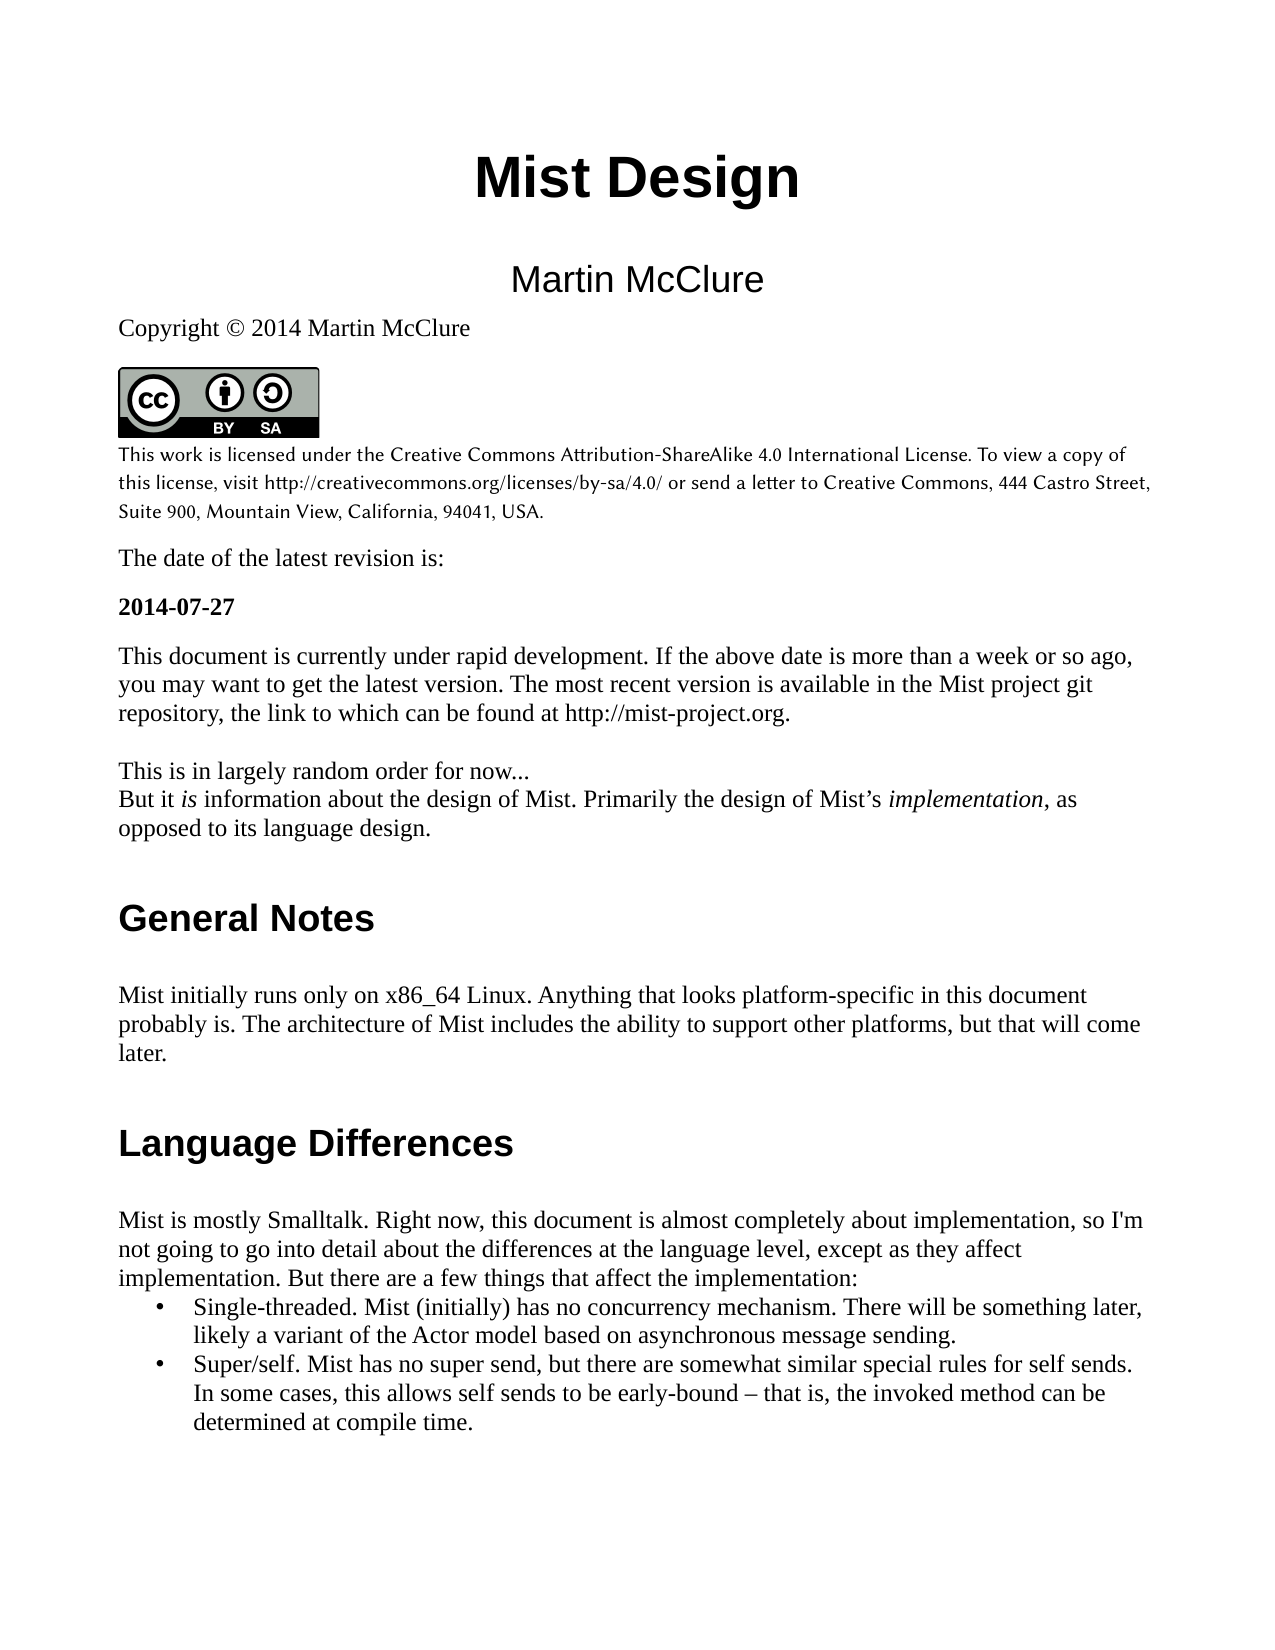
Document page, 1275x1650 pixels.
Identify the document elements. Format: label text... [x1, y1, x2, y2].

text Mist initially runs only on x86_64 Linux. Anything that looks platform-specific in this document probably is. The architecture of Mist includes the ability to support other platforms, but that will come later. [118, 981, 1157, 1067]
text 2014-07-27 [118, 592, 1157, 620]
subtitle General Notes [118, 896, 1157, 939]
text But it is information about the design of Mist. Primarily the design of Mist’s implementation, as opposed to its language design. [118, 784, 1157, 842]
text The date of the latest revision is: [118, 543, 1157, 571]
text Copyright © 2014 Martin McClure [118, 313, 1157, 342]
list Single-threaded. Mist (initially) has no concurrency mechanism. There will be something later, likely a variant of the Actor model based on asynchronous message sending. [156, 1292, 1157, 1349]
subtitle Martin McClure [118, 258, 1157, 301]
subtitle Language Differences [118, 1121, 1157, 1164]
text This document is currently under rapid development. If the above date is more than a week or so ago, you may want to get the latest version. The most recent version is available in the Mist project git repository, the link to which can be found at http://mist-project.org. [118, 641, 1157, 727]
text This is in largely random order for now... [118, 756, 1157, 784]
list Super/self. Mist has no super send, but there are somewhat similar special rules for self sends. In some cases, this allows self sends to be early-bound – that is, the invoked method can be determined at compile time. [156, 1349, 1157, 1436]
text This work is licensed under the Creative Commons Attribution-ShareAlike 4.0 International License. To view a copy of this license, visit http://creativecommons.org/licenses/by-sa/4.0/ or send a letter to Creative Commons, 444 Castro Street, Suite 900, Mountain View, California, 94041, USA. [118, 362, 1157, 523]
picture [118, 367, 320, 438]
text Mist is mostly Smalltalk. Right now, this document is almost completely about implementation, so I'm not going to go into detail about the differences at the language level, except as they affect implementation. But there are a few things that affect the implementation: [118, 1206, 1157, 1292]
title Mist Design [118, 143, 1157, 210]
